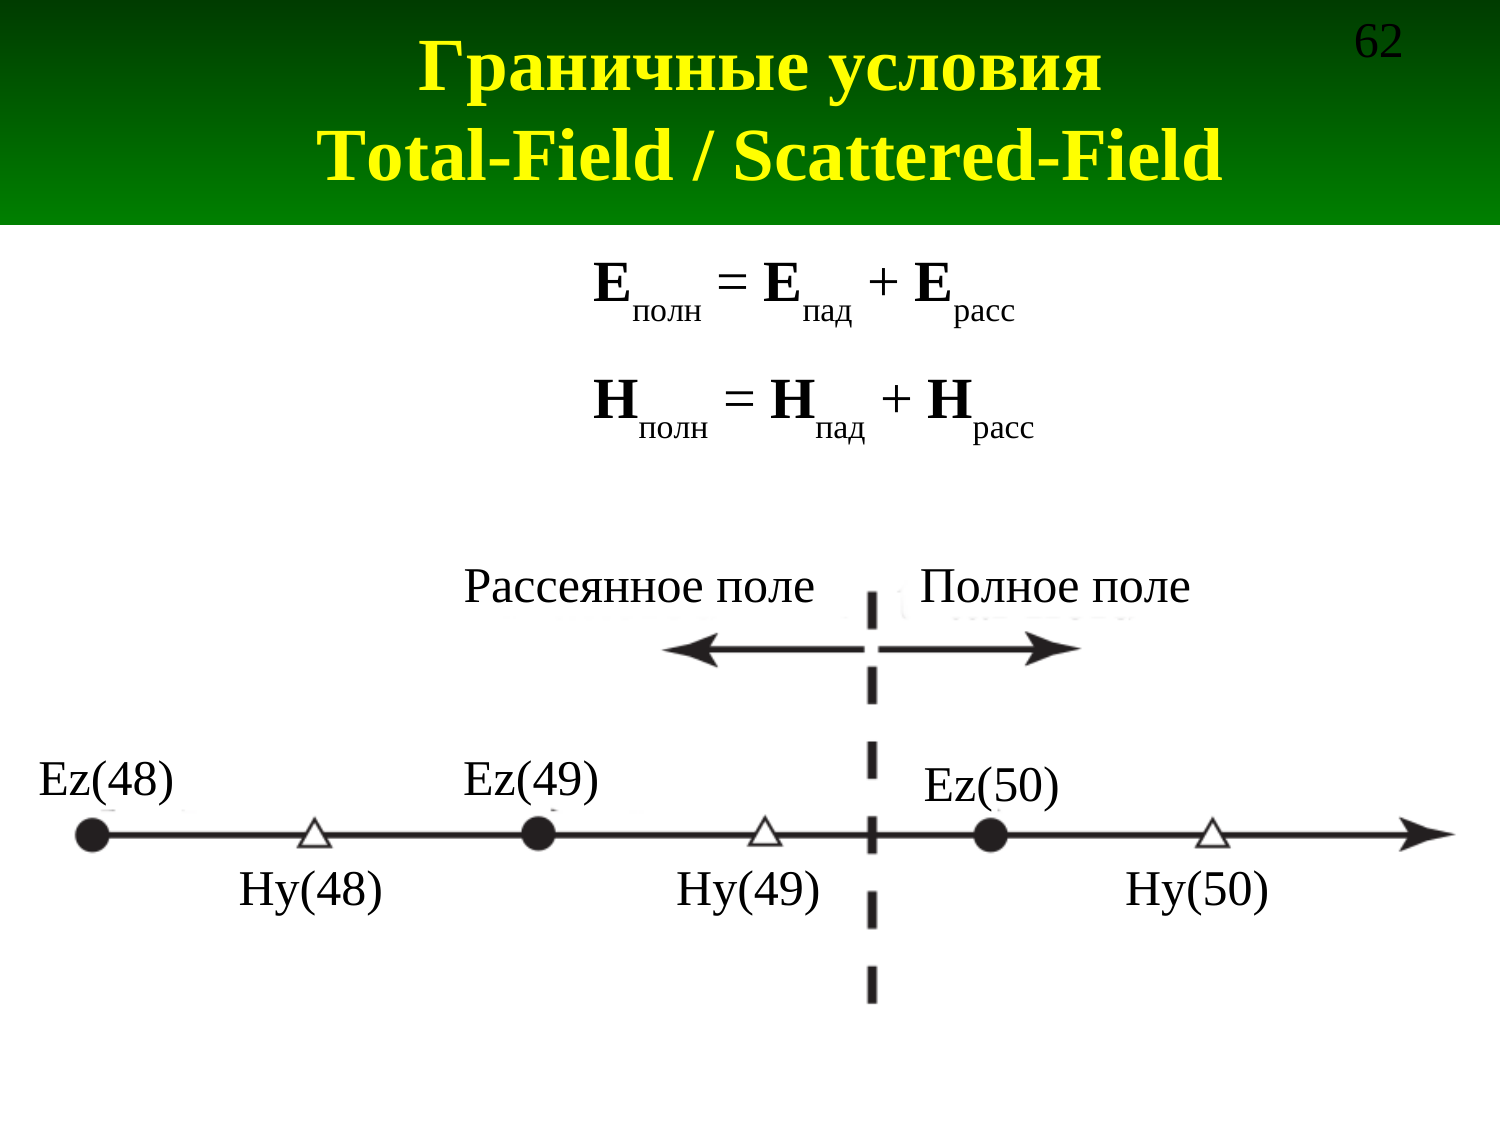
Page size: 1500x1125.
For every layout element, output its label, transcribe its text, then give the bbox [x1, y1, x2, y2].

text_box Hy(48) [223, 848, 414, 939]
text_box Eполн = Eпад + Eрасс [578, 236, 1030, 336]
text_box Ez(49) [448, 738, 615, 829]
text_box Hy(49) [661, 848, 851, 940]
text_box Полное поле [905, 545, 1205, 621]
text_box Ez(50) [908, 744, 1075, 835]
title Граничные условия Total-Field / Scattered-Field [100, 7, 1441, 204]
text_box Ez(48) [23, 738, 190, 829]
text_box Hполн = Hпад + Hрасс [578, 353, 1050, 453]
picture [59, 541, 1477, 1022]
text_box Hy(50) [1110, 848, 1300, 940]
text_box Рассеянное поле [448, 545, 831, 621]
